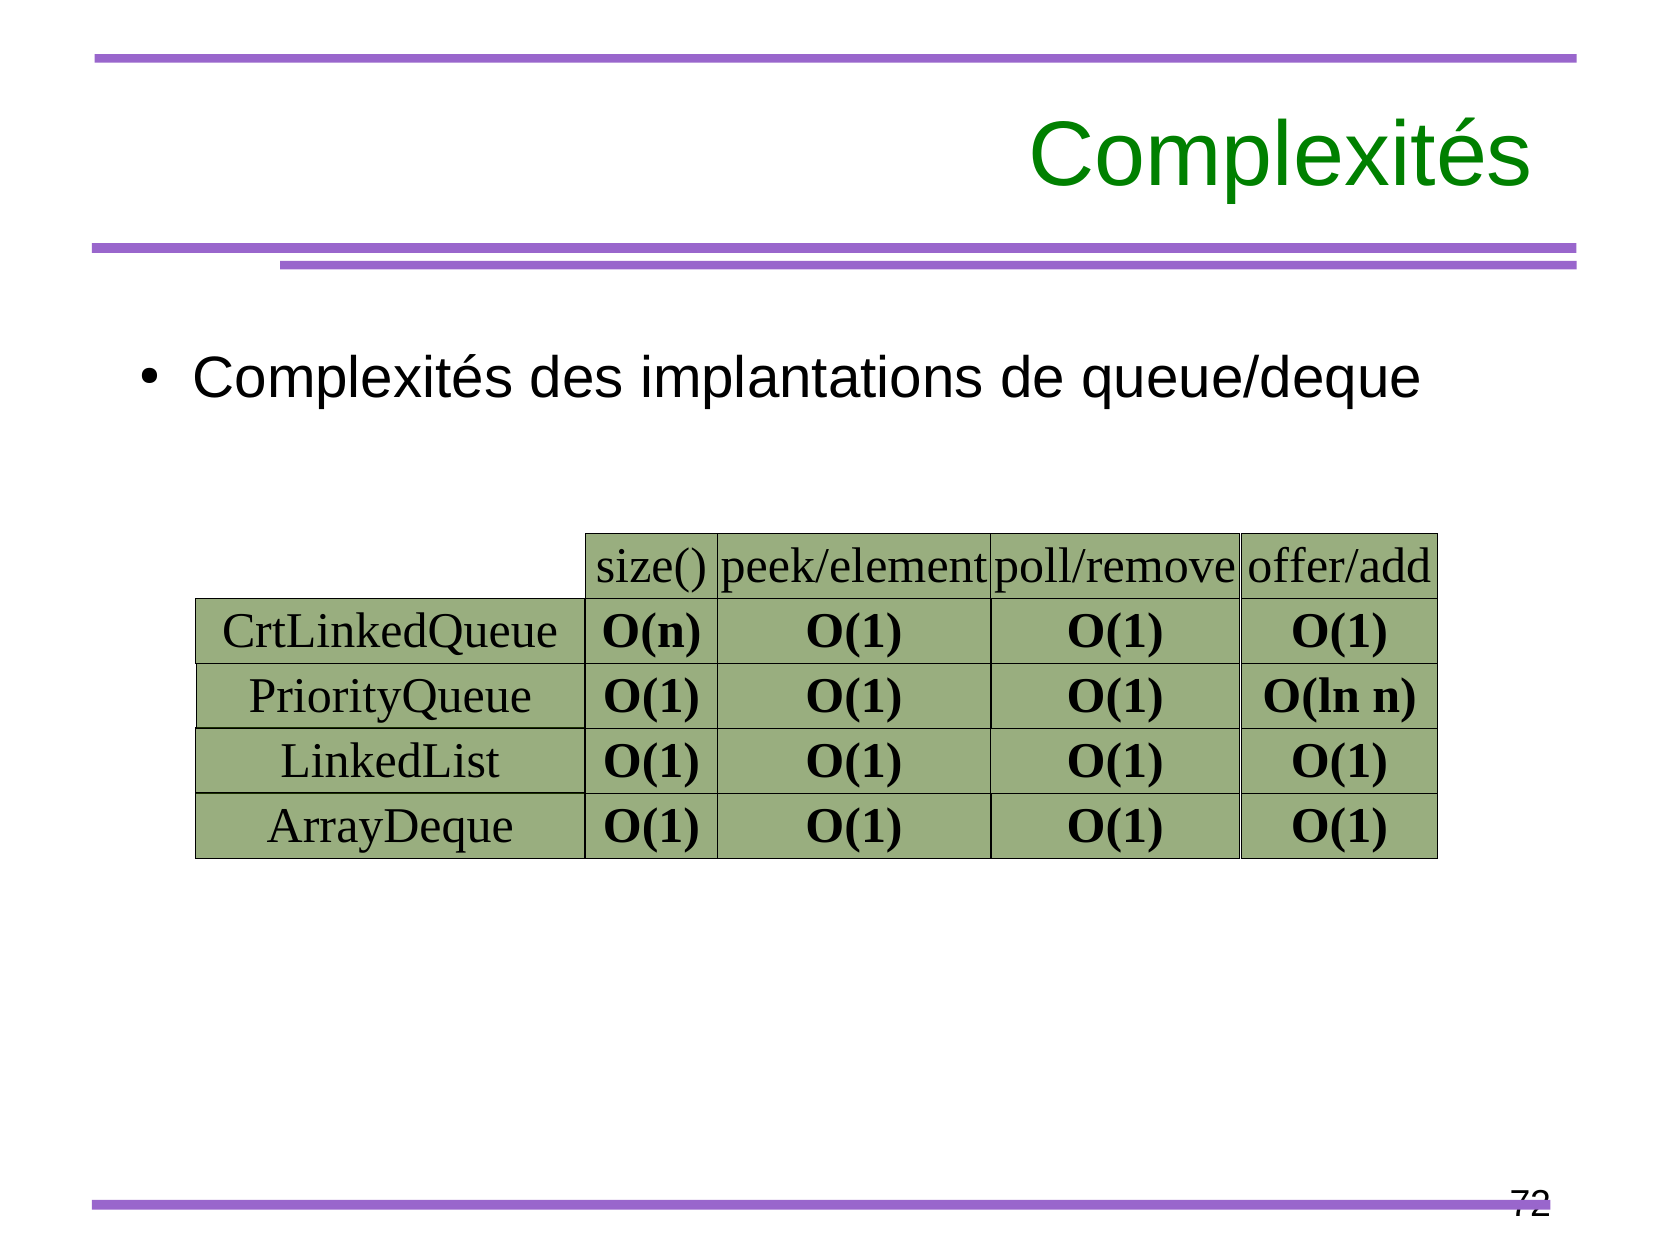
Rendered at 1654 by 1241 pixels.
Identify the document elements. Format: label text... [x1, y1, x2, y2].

text_box O(1) [1241, 793, 1438, 859]
text_box O(ln n) [1241, 663, 1438, 729]
text_box O(1) [717, 729, 990, 793]
text_box O(1) [1241, 598, 1438, 663]
text_box O(1) [717, 598, 991, 663]
text_box O(n) [585, 598, 717, 663]
text_box PriorityQueue [196, 663, 585, 729]
text_box ArrayDeque [195, 792, 585, 859]
text_box O(1) [990, 728, 1240, 793]
text_box peek/element [718, 533, 990, 598]
text_box CrtLinkedQueue [195, 598, 585, 664]
text_box size() [585, 533, 718, 598]
text_box offer/add [1241, 533, 1438, 598]
text_box O(1) [717, 663, 991, 729]
text_box O(1) [585, 729, 717, 793]
text_box LinkedList [195, 727, 585, 792]
text_box O(1) [991, 793, 1240, 859]
text_box poll/remove [990, 533, 1240, 598]
text_box O(1) [585, 663, 717, 729]
title Complexités [121, 49, 1534, 257]
text_box O(1) [717, 793, 991, 859]
text_box O(1) [1241, 729, 1438, 793]
list Complexités des implantations de queue/deque [121, 344, 1534, 1127]
text_box O(1) [991, 663, 1240, 729]
text_box O(1) [991, 598, 1240, 663]
text_box O(1) [585, 793, 717, 859]
